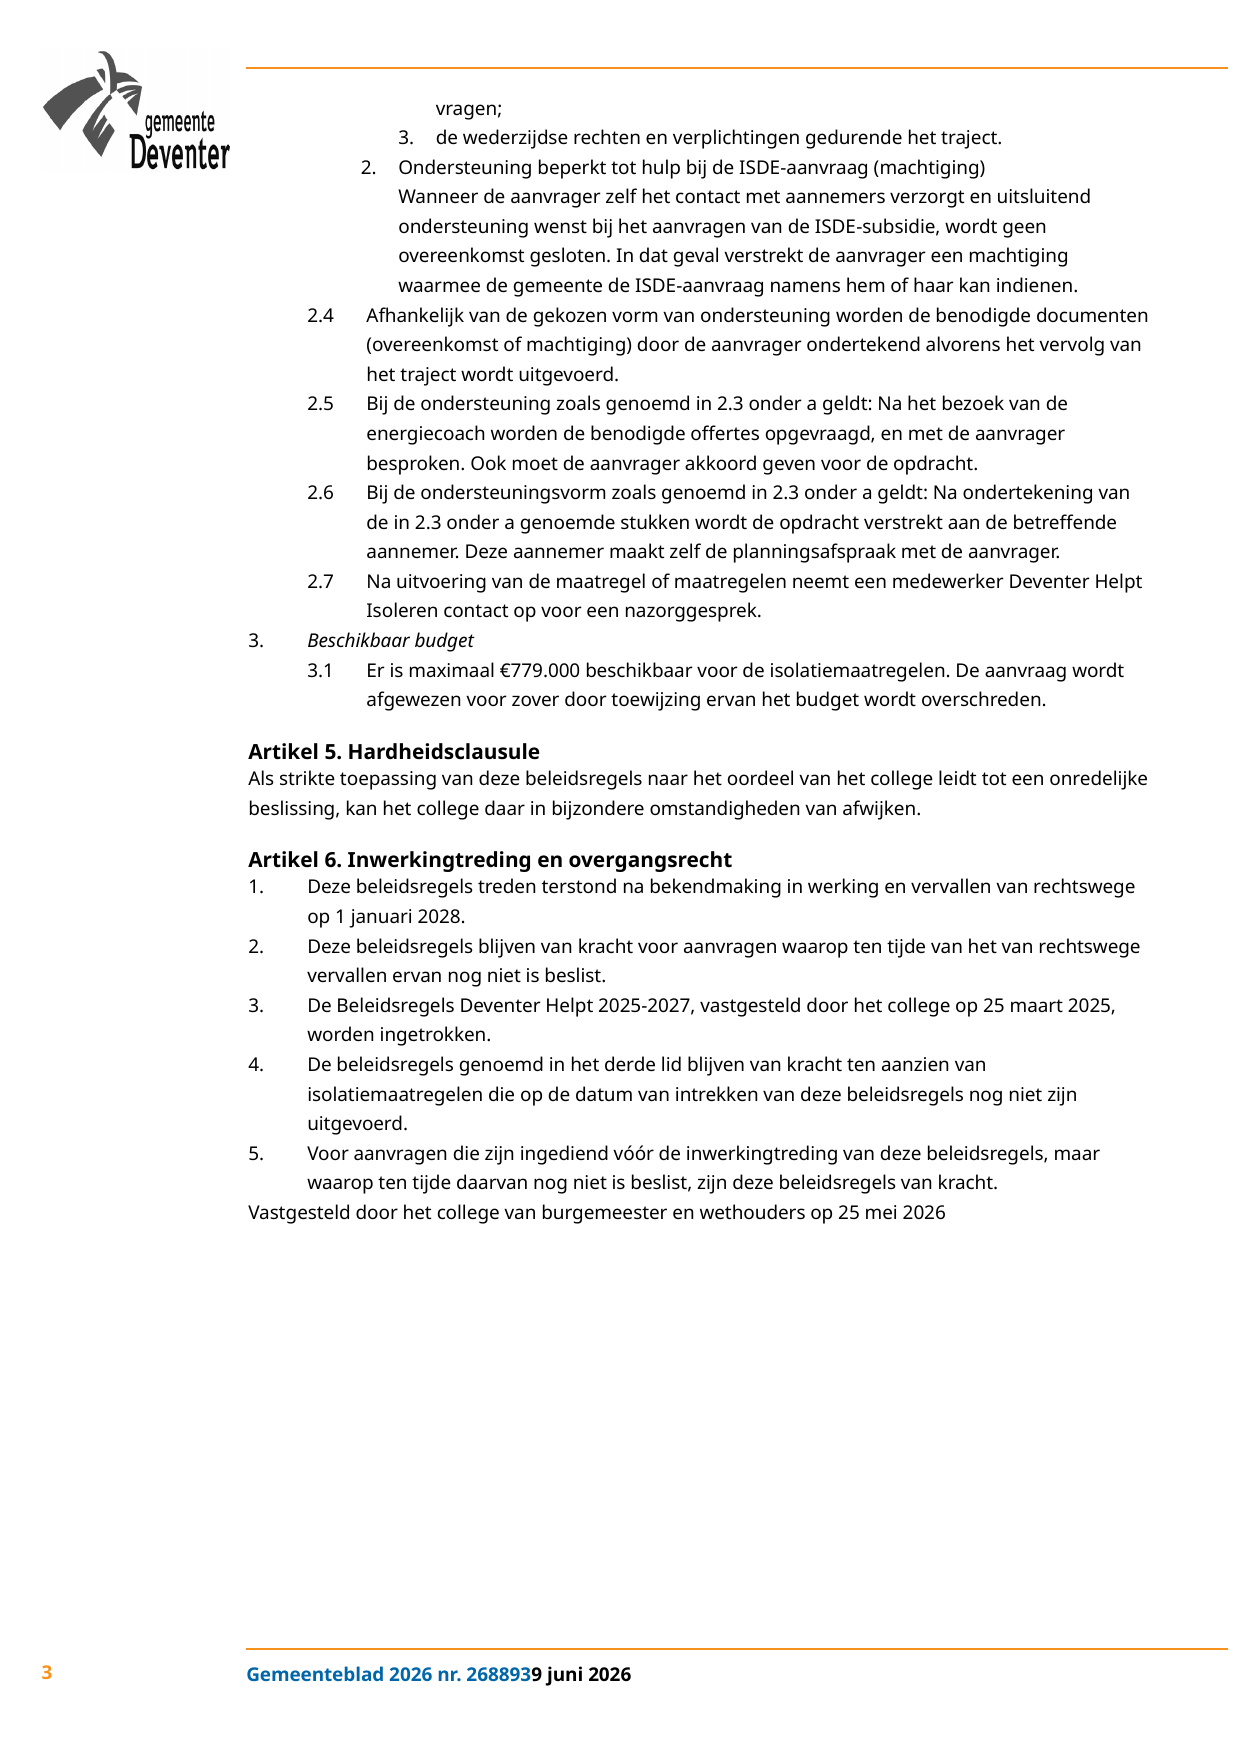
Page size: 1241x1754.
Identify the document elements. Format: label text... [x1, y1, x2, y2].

text Vastgesteld door het college van burgemeester en wethouders op 25 mei 2026 [248, 1199, 1152, 1225]
list Afhankelijk van de gekozen vorm van ondersteuning worden de benodigde documenten (overeenkomst of machtiging) door de aanvrager ondertekend alvorens het vervolg van het traject wordt uitgevoerd. [307, 302, 1152, 387]
list De Beleidsregels Deventer Helpt 2025-2027, vastgesteld door het college op 25 maart 2025, worden ingetrokken. [248, 992, 1152, 1047]
list Bij de ondersteuningsvorm zoals genoemd in 2.3 onder a geldt: Na ondertekening van de in 2.3 onder a genoemde stukken wordt de opdracht verstrekt aan de betreffende aannemer. Deze aannemer maakt zelf de planningsafspraak met de aanvrager. [307, 479, 1152, 564]
text Als strikte toepassing van deze beleidsregels naar het oordeel van het college leidt tot een onredelijke beslissing, kan het college daar in bijzondere omstandigheden van afwijken. [248, 765, 1152, 821]
list Beschikbaar budget [248, 627, 1152, 653]
text Artikel 5. Hardheidsclausule [248, 737, 1152, 765]
list Bij de ondersteuning zoals genoemd in 2.3 onder a geldt: Na het bezoek van de energiecoach worden de benodigde offertes opgevraagd, en met de aanvrager besproken. Ook moet de aanvrager akkoord geven voor de opdracht. [307, 391, 1152, 476]
list Ondersteuning beperkt tot hulp bij de ISDE‑aanvraag (machtiging) [361, 154, 1152, 180]
list de wederzijdse rechten en verplichtingen gedurende het traject. [398, 124, 1152, 150]
list De beleidsregels genoemd in het derde lid blijven van kracht ten aanzien van isolatiemaatregelen die op de datum van intrekken van deze beleidsregels nog niet zijn uitgevoerd. [248, 1051, 1152, 1136]
list Deze beleidsregels treden terstond na bekendmaking in werking en vervallen van rechtswege op 1 januari 2028. [248, 874, 1152, 929]
list Na uitvoering van de maatregel of maatregelen neemt een medewerker Deventer Helpt Isoleren contact op voor een nazorggesprek. [307, 568, 1152, 623]
list Voor aanvragen die zijn ingediend vóór de inwerkingtreding van deze beleidsregels, maar waarop ten tijde daarvan nog niet is beslist, zijn deze beleidsregels van kracht. [248, 1140, 1152, 1195]
picture [41, 47, 231, 172]
text Artikel 6. Inwerkingtreding en overgangsrecht [248, 845, 1152, 874]
list Deze beleidsregels blijven van kracht voor aanvragen waarop ten tijde van het van rechtswege vervallen ervan nog niet is beslist. [248, 933, 1152, 988]
list Er is maximaal €779.000 beschikbaar voor de isolatiemaatregelen. De aanvraag wordt afgewezen voor zover door toewijzing ervan het budget wordt overschreden. [307, 657, 1152, 712]
list vragen; [398, 95, 1152, 121]
list Wanneer de aanvrager zelf het contact met aannemers verzorgt en uitsluitend ondersteuning wenst bij het aanvragen van de ISDE‑subsidie, wordt geen overeenkomst gesloten. In dat geval verstrekt de aanvrager een machtiging waarmee de gemeente de ISDE‑aanvraag namens hem of haar kan indienen. [361, 183, 1152, 298]
